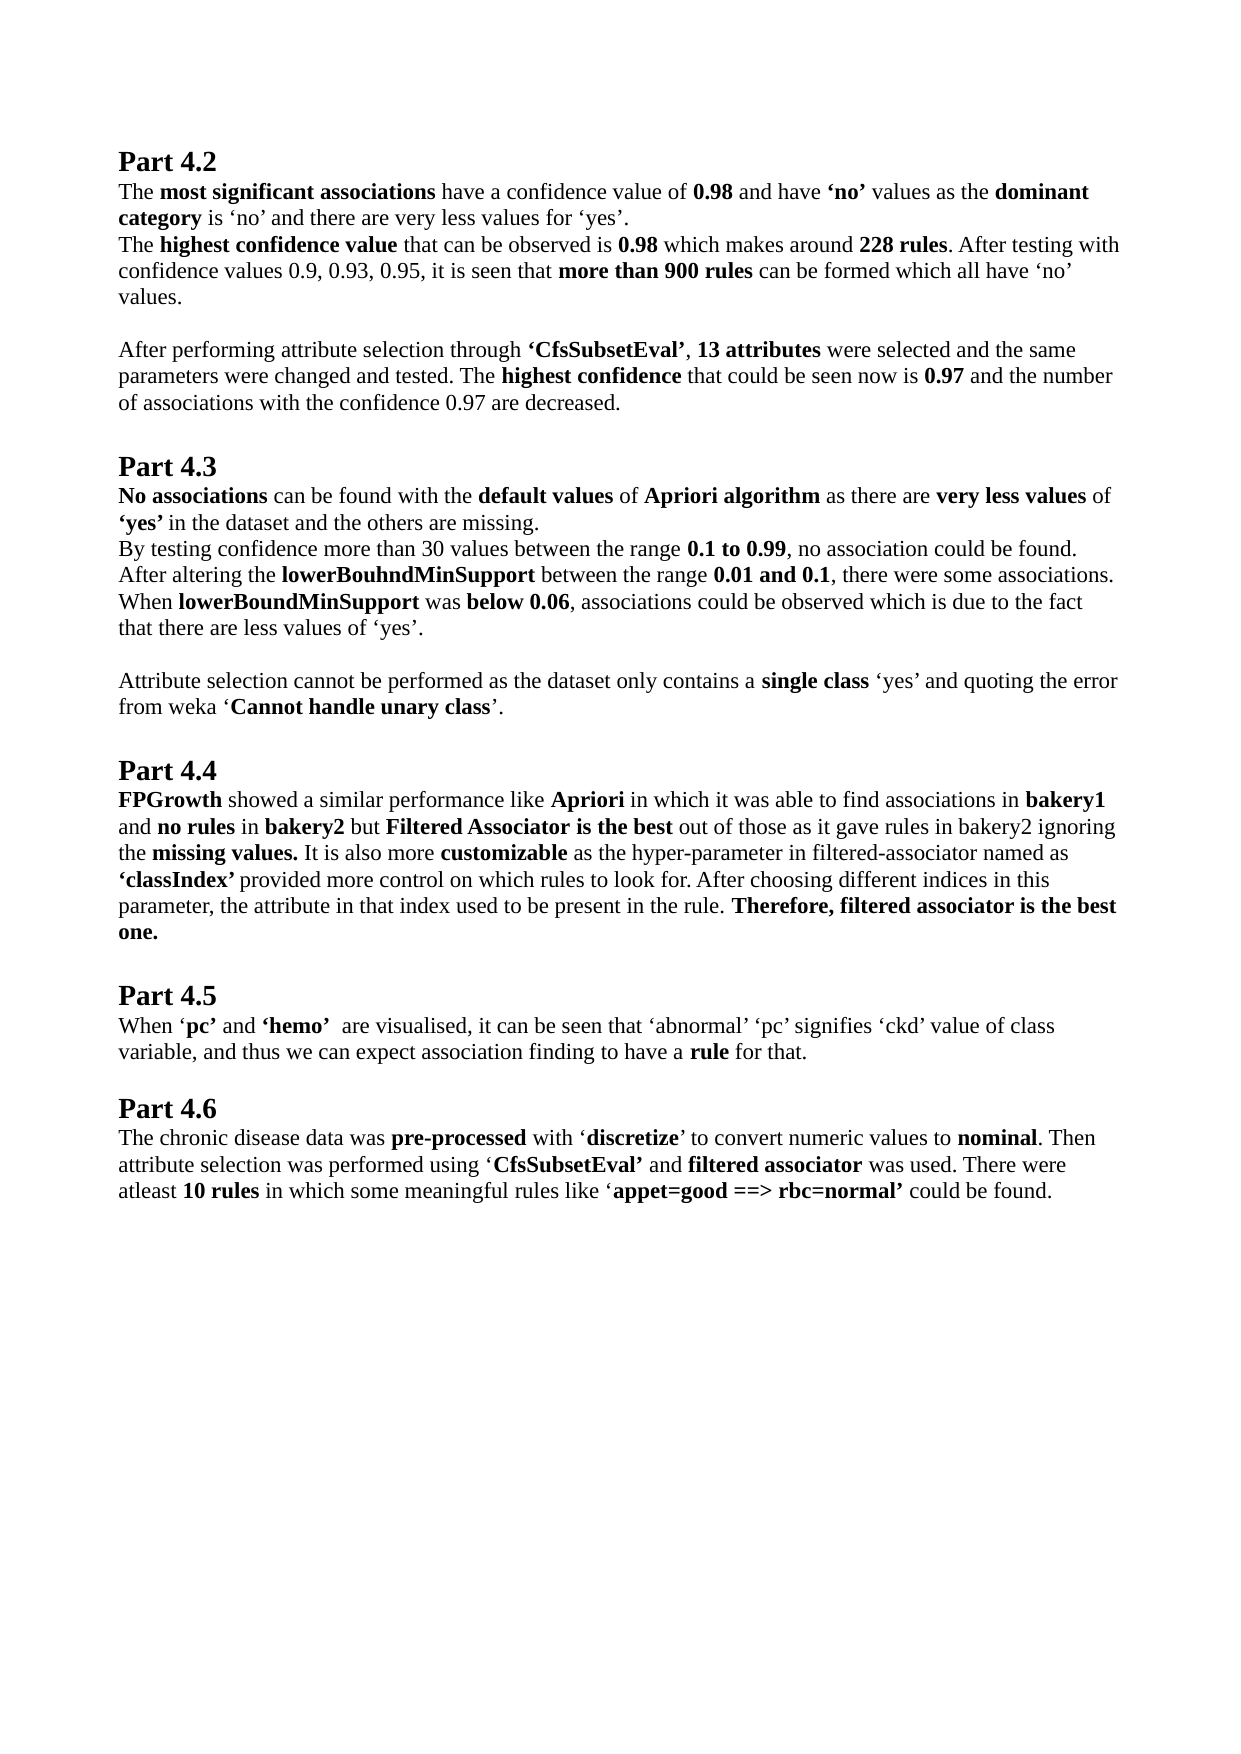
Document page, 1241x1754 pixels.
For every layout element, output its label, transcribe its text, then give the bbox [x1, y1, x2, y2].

text Part 4.2 [118, 144, 1122, 178]
text The chronic disease data was pre-processed with ‘discretize’ to convert numeric values to nominal. Then attribute selection was performed using ‘CfsSubsetEval’ and filtered associator was used. There were atleast 10 rules in which some meaningful rules like ‘appet=good ==> rbc=normal’ could be found. [118, 1124, 1122, 1203]
text The highest confidence value that can be observed is 0.98 which makes around 228 rules. After testing with confidence values 0.9, 0.93, 0.95, it is seen that more than 900 rules can be formed which all have ‘no’ values. [118, 231, 1122, 310]
text Part 4.3 [118, 449, 1122, 482]
text No associations can be found with the default values of Apriori algorithm as there are very less values of ‘yes’ in the dataset and the others are missing. [118, 482, 1122, 535]
text Part 4.6 [118, 1091, 1122, 1124]
text When ‘pc’ and ‘hemo’ are visualised, it can be seen that ‘abnormal’ ‘pc’ signifies ‘ckd’ value of class variable, and thus we can expect association finding to have a rule for that. [118, 1012, 1122, 1064]
text After performing attribute selection through ‘CfsSubsetEval’, 13 attributes were selected and the same parameters were changed and tested. The highest confidence that could be seen now is 0.97 and the number of associations with the confidence 0.97 are decreased. [118, 336, 1122, 415]
text The most significant associations have a confidence value of 0.98 and have ‘no’ values as the dominant category is ‘no’ and there are very less values for ‘yes’. [118, 178, 1122, 231]
text Attribute selection cannot be performed as the dataset only contains a single class ‘yes’ and quoting the error from weka ‘Cannot handle unary class’. [118, 667, 1122, 719]
text FPGrowth showed a similar performance like Apriori in which it was able to find associations in bakery1 and no rules in bakery2 but Filtered Associator is the best out of those as it gave rules in bakery2 ignoring the missing values. It is also more customizable as the hyper-parameter in filtered-associator named as ‘classIndex’ provided more control on which rules to look for. After choosing different indices in this parameter, the attribute in that index used to be present in the rule. Therefore, filtered associator is the best one. [118, 787, 1122, 945]
text By testing confidence more than 30 values between the range 0.1 to 0.99, no association could be found. After altering the lowerBouhndMinSupport between the range 0.01 and 0.1, there were some associations. When lowerBoundMinSupport was below 0.06, associations could be observed which is due to the fact that there are less values of ‘yes’. [118, 535, 1122, 640]
text Part 4.4 [118, 753, 1122, 787]
text Part 4.5 [118, 978, 1122, 1012]
